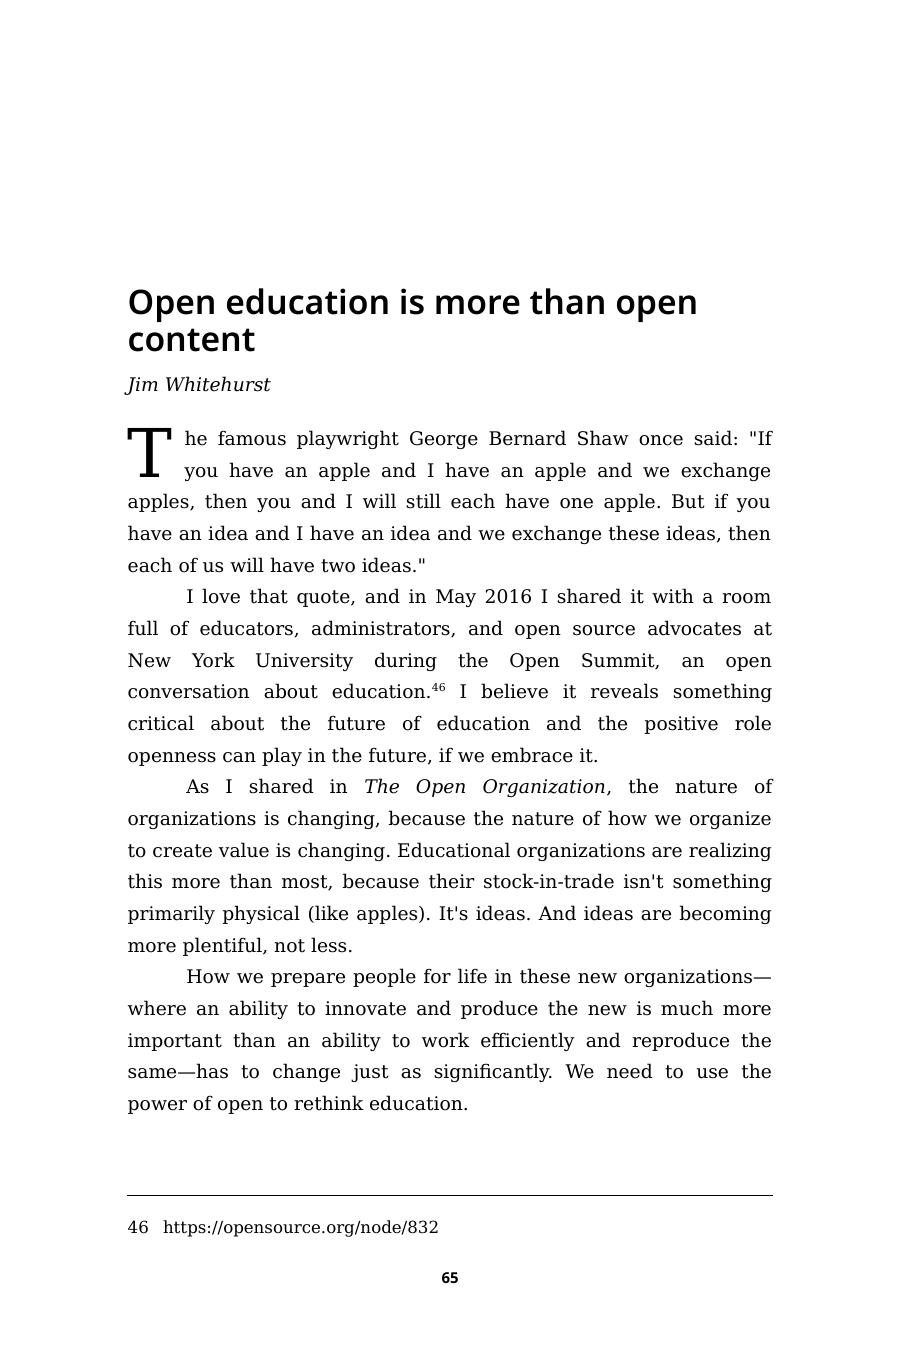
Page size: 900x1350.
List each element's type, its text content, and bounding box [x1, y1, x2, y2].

text I love that quote, and in May 2016 I shared it with a room full of educators, administrators, and open source advocates at New York University during the Open Summit, an open conversation about education. I believe it reveals something critical about the future of education and the positive role openness can play in the future, if we embrace it. [127, 586, 772, 767]
text Jim Whitehurst [127, 374, 772, 396]
text The famous playwright George Bernard Shaw once said: "If you have an apple and I have an apple and we exchange apples, then you and I will still each have one apple. But if you have an idea and I have an idea and we exchange these ideas, then each of us will have two ideas." [127, 428, 772, 577]
text https://opensource.org/node/832 [127, 1218, 772, 1237]
text How we prepare people for life in these new organizations—where an ability to innovate and produce the new is much more important than an ability to work efficiently and reproduce the same—has to change just as significantly. We need to use the power of open to rethink education. [127, 966, 772, 1115]
subtitle Open education is more than open content [127, 283, 772, 361]
text As I shared in The Open Organization, the nature of organizations is changing, because the nature of how we organize to create value is changing. Educational organizations are realizing this more than most, because their stock-in-trade isn't something primarily physical (like apples). It's ideas. And ideas are becoming more plentiful, not less. [127, 776, 772, 957]
